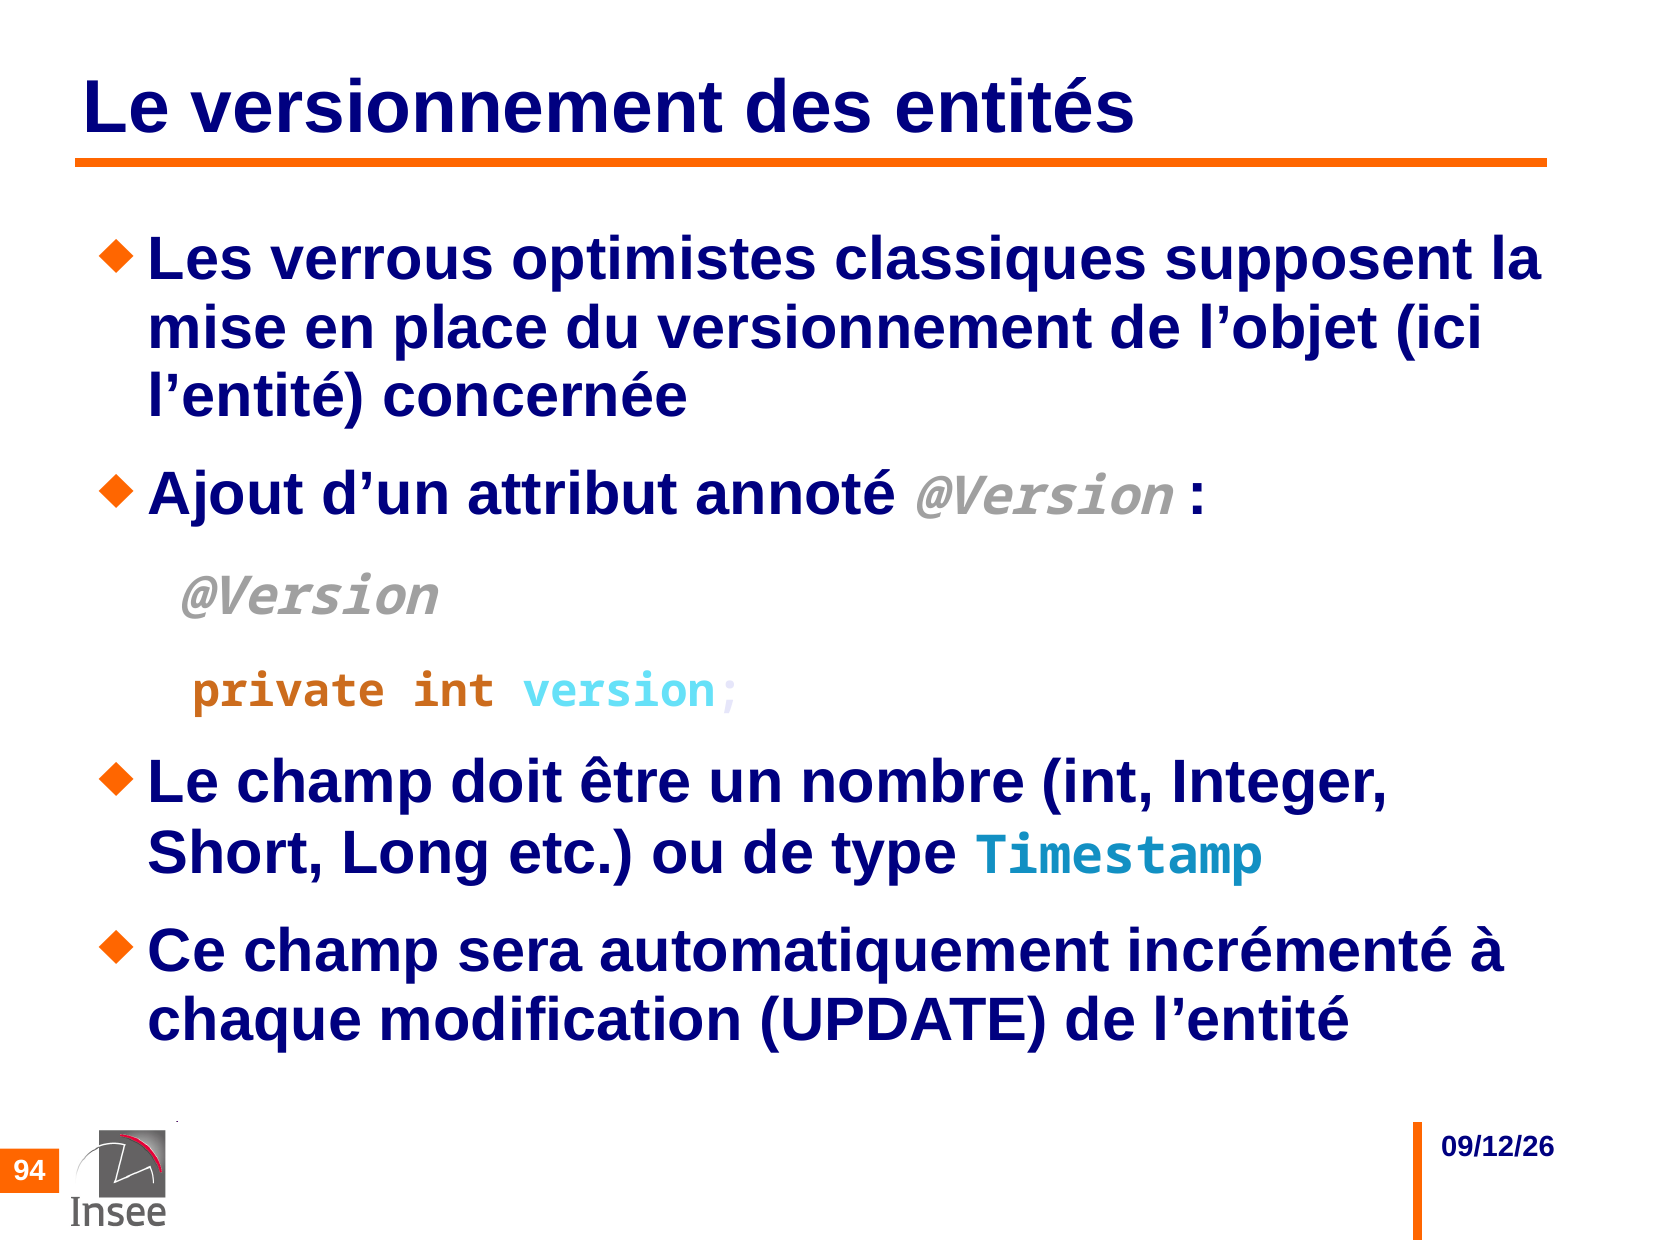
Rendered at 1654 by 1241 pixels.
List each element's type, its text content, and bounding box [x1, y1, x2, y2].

title Le versionnement des entités [82, 49, 1619, 163]
picture [62, 1121, 178, 1241]
list Les verrous optimistes classiques supposent la mise en place du versionnement de l’objet (ici l’entité) concernée Ajout d’un attribut annoté @Version : @Version private int version; Le champ doit être un nombre (int, Integer, Short, Long etc.) ou de type Timestamp Ce champ sera automatiquement incrémenté à chaque modification (UPDATE) de l’entité [82, 224, 1571, 1063]
